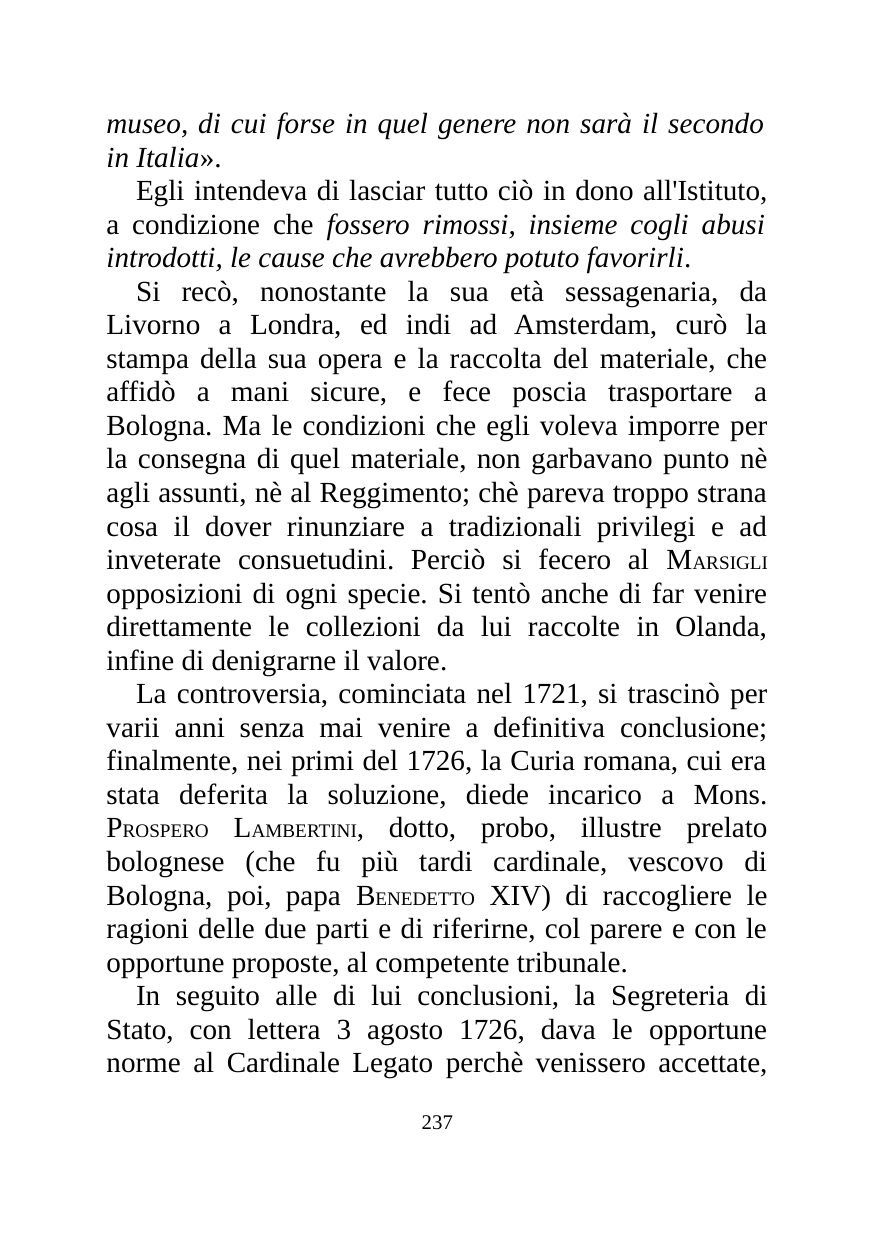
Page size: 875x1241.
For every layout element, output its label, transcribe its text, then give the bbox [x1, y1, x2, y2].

text La controversia, cominciata nel 1721, si trascinò per varii anni senza mai venire a definitiva conclusione; finalmente, nei primi del 1726, la Curia romana, cui era stata deferita la soluzione, diede incarico a Mons. Prospero Lambertini, dotto, probo, illustre prelato bolognese (che fu più tardi cardinale, vescovo di Bologna, poi, papa Benedetto XIV) di raccogliere le ragioni delle due parti e di riferirne, col parere e con le opportune proposte, al competente tribunale. [106, 676, 768, 978]
text In seguito alle di lui conclusioni, la Segreteria di Stato, con lettera 3 agosto 1726, dava le opportune norme al Cardinale Legato perchè venissero accettate, [106, 978, 768, 1079]
text Egli intendeva di lasciar tutto ciò in dono all'Istituto, a condizione che fossero rimossi, insieme cogli abusi introdotti, le cause che avrebbero potuto favorirli. [106, 173, 768, 274]
text museo, di cui forse in quel genere non sarà il secondo in Italia». [106, 106, 768, 173]
text Si recò, nonostante la sua età sessagenaria, da Livorno a Londra, ed indi ad Amsterdam, curò la stampa della sua opera e la raccolta del materiale, che affidò a mani sicure, e fece poscia trasportare a Bologna. Ma le condizioni che egli voleva imporre per la consegna di quel materiale, non garbavano punto nè agli assunti, nè al Reggimento; chè pareva troppo strana cosa il dover rinunziare a tradizionali privilegi e ad inveterate consuetudini. Perciò si fecero al Marsigli opposizioni di ogni specie. Si tentò anche di far venire direttamente le collezioni da lui raccolte in Olanda, infine di denigrarne il valore. [106, 274, 768, 676]
